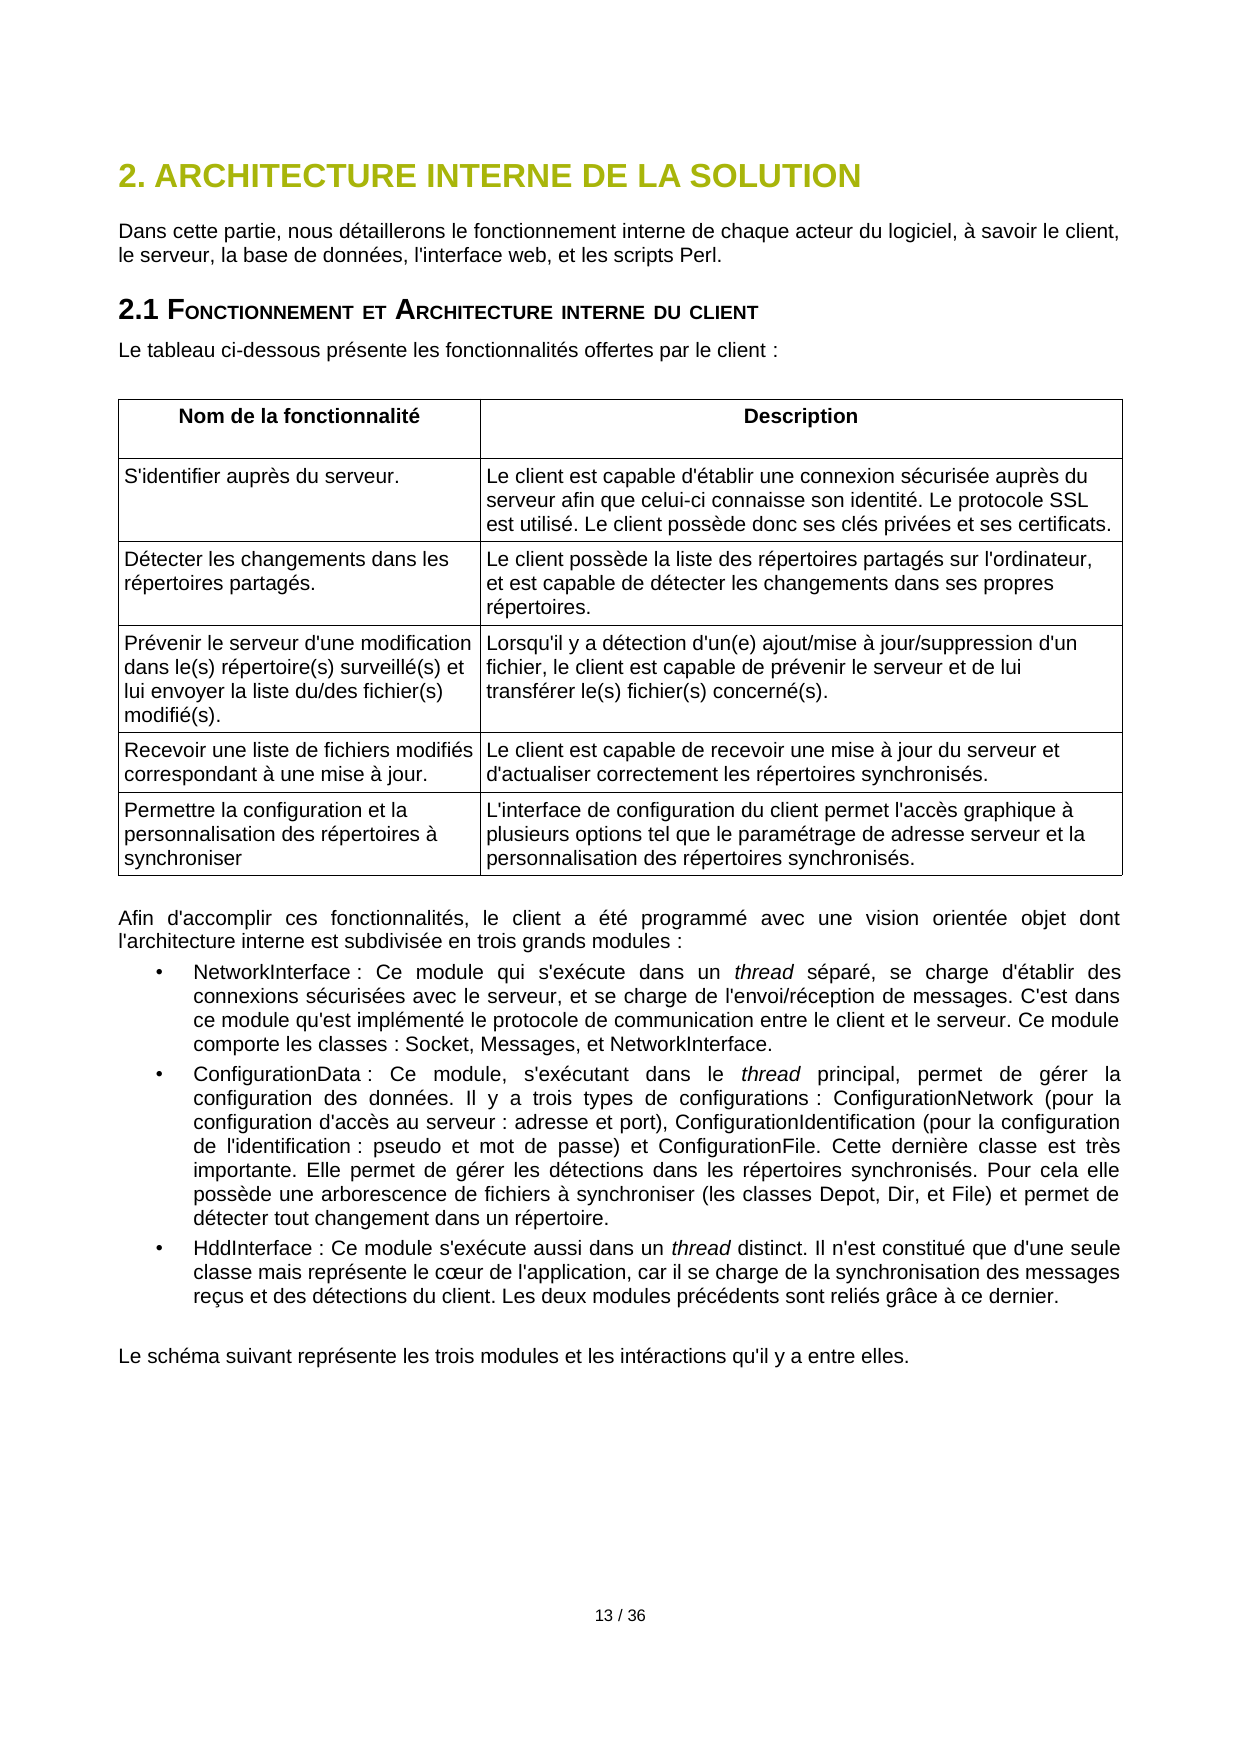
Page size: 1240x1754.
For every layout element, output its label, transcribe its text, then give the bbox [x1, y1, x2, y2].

table_cell Le client possède la liste des répertoires partagés sur l'ordinateur, et est capable de détecter les changements dans ses propres répertoires. [481, 542, 1122, 625]
list NetworkInterface : Ce module qui s'exécute dans un thread séparé, se charge d'établir des connexions sécurisées avec le serveur, et se charge de l'envoi/réception de messages. C'est dans ce module qu'est implémenté le protocole de communication entre le client et le serveur. Ce module comporte les classes : Socket, Messages, et NetworkInterface. [156, 959, 1121, 1056]
table_cell Le client est capable de recevoir une mise à jour du serveur et d'actualiser correctement les répertoires synchronisés. [481, 733, 1122, 792]
table_header Nom de la fonctionnalité [119, 400, 480, 458]
text Le tableau ci-dessous présente les fonctionnalités offertes par le client : [118, 338, 1121, 362]
list ConfigurationData : Ce module, s'exécutant dans le thread principal, permet de gérer la configuration des données. Il y a trois types de configurations : ConfigurationNetwork (pour la configuration d'accès au serveur : adresse et port), ConfigurationIdentification (pour la configuration de l'identification : pseudo et mot de passe) et ConfigurationFile. Cette dernière classe est très importante. Elle permet de gérer les détections dans les répertoires synchronisés. Pour cela elle possède une arborescence de fichiers à synchroniser (les classes Depot, Dir, et File) et permet de détecter tout changement dans un répertoire. [156, 1062, 1121, 1229]
list HddInterface : Ce module s'exécute aussi dans un thread distinct. Il n'est constitué que d'une seule classe mais représente le cœur de l'application, car il se charge de la synchronisation des messages reçus et des détections du client. Les deux modules précédents sont reliés grâce à ce dernier. [156, 1236, 1121, 1308]
text Le schéma suivant représente les trois modules et les intéractions qu'il y a entre elles. [118, 1344, 1121, 1368]
text Afin d'accomplir ces fonctionnalités, le client a été programmé avec une vision orientée objet dont l'architecture interne est subdivisée en trois grands modules : [118, 905, 1121, 953]
table_cell Lorsqu'il y a détection d'un(e) ajout/mise à jour/suppression d'un fichier, le client est capable de prévenir le serveur et de lui transférer le(s) fichier(s) concerné(s). [481, 626, 1122, 732]
table_cell Le client est capable d'établir une connexion sécurisée auprès du serveur afin que celui-ci connaisse son identité. Le protocole SSL est utilisé. Le client possède donc ses clés privées et ses certificats. [481, 459, 1122, 541]
text Dans cette partie, nous détaillerons le fonctionnement interne de chaque acteur du logiciel, à savoir le client, le serveur, la base de données, l'interface web, et les scripts Perl. [118, 219, 1121, 267]
table_cell Recevoir une liste de fichiers modifiés correspondant à une mise à jour. [119, 733, 480, 792]
table_cell L'interface de configuration du client permet l'accès graphique à plusieurs options tel que le paramétrage de adresse serveur et la personnalisation des répertoires synchronisés. [481, 793, 1122, 875]
table_cell Prévenir le serveur d'une modification dans le(s) répertoire(s) surveillé(s) et lui envoyer la liste du/des fichier(s) modifié(s). [119, 626, 480, 732]
subtitle Architecture interne de la solution [118, 156, 1121, 194]
table_cell S'identifier auprès du serveur. [119, 459, 480, 541]
table_cell Permettre la configuration et la personnalisation des répertoires à synchroniser [119, 793, 480, 875]
table_header Description [481, 400, 1122, 458]
subtitle Fonctionnement et Architecture interne du client [118, 292, 1121, 326]
table_cell Détecter les changements dans les répertoires partagés. [119, 542, 480, 625]
